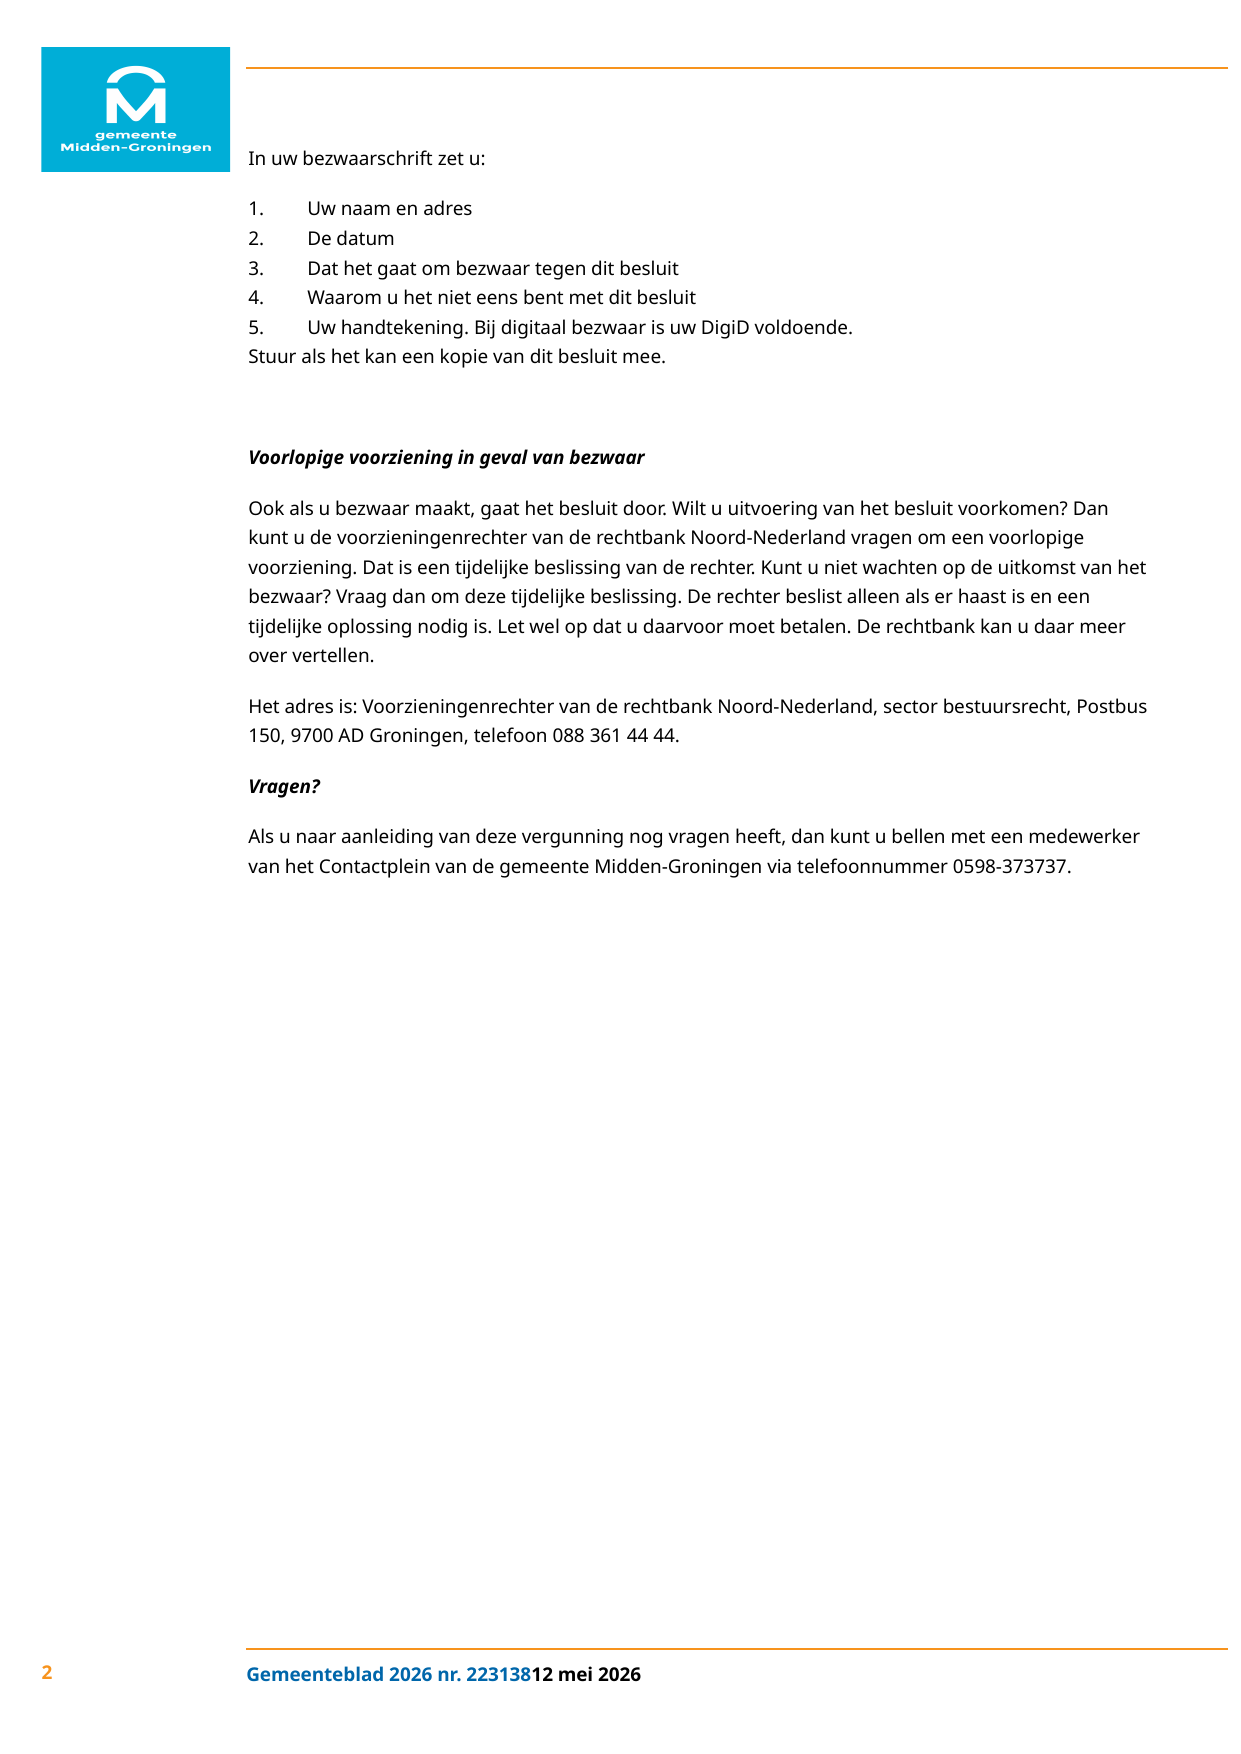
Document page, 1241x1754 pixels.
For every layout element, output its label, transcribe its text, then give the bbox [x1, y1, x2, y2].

list Uw handtekening. Bij digitaal bezwaar is uw DigiD voldoende. [248, 314, 1152, 340]
list Uw naam en adres [248, 196, 1152, 221]
picture [107, 89, 165, 122]
list Waarom u het niet eens bent met dit besluit [248, 284, 1152, 310]
text Stuur als het kan een kopie van dit besluit mee. [248, 343, 1152, 369]
picture [184, 146, 190, 153]
text Ook als u bezwaar maakt, gaat het besluit door. Wilt u uitvoering van het besluit voorkomen? Dan kunt u de voorzieningenrechter van de rechtbank Noord-Nederland vragen om een voorlopige voorziening. Dat is een tijdelijke beslissing van de rechter. Kunt u niet wachten op de uitkomst van het bezwaar? Vraag dan om deze tijdelijke beslissing. De rechter beslist alleen als er haast is en een tijdelijke oplossing nodig is. Let wel op dat u daarvoor moet betalen. De rechtbank kan u daar meer over vertellen. [248, 495, 1152, 668]
text In uw bezwaarschrift zet u: [248, 145, 1152, 171]
text Het adres is: Voorzieningenrechter van de rechtbank Noord-Nederland, sector bestuursrecht, Postbus 150, 9700 AD Groningen, telefoon 088 361 44 44. [248, 693, 1152, 748]
text Vragen? [248, 773, 1152, 799]
list Dat het gaat om bezwaar tegen dit besluit [248, 255, 1152, 281]
text Voorlopige voorziening in geval van bezwaar [248, 444, 1152, 470]
list De datum [248, 225, 1152, 251]
picture [108, 66, 164, 82]
text Als u naar aanleiding van deze vergunning nog vragen heeft, dan kunt u bellen met een medewerker van het Contactplein van de gemeente Midden-Groningen via telefoonnummer 0598-373737. [248, 823, 1152, 879]
